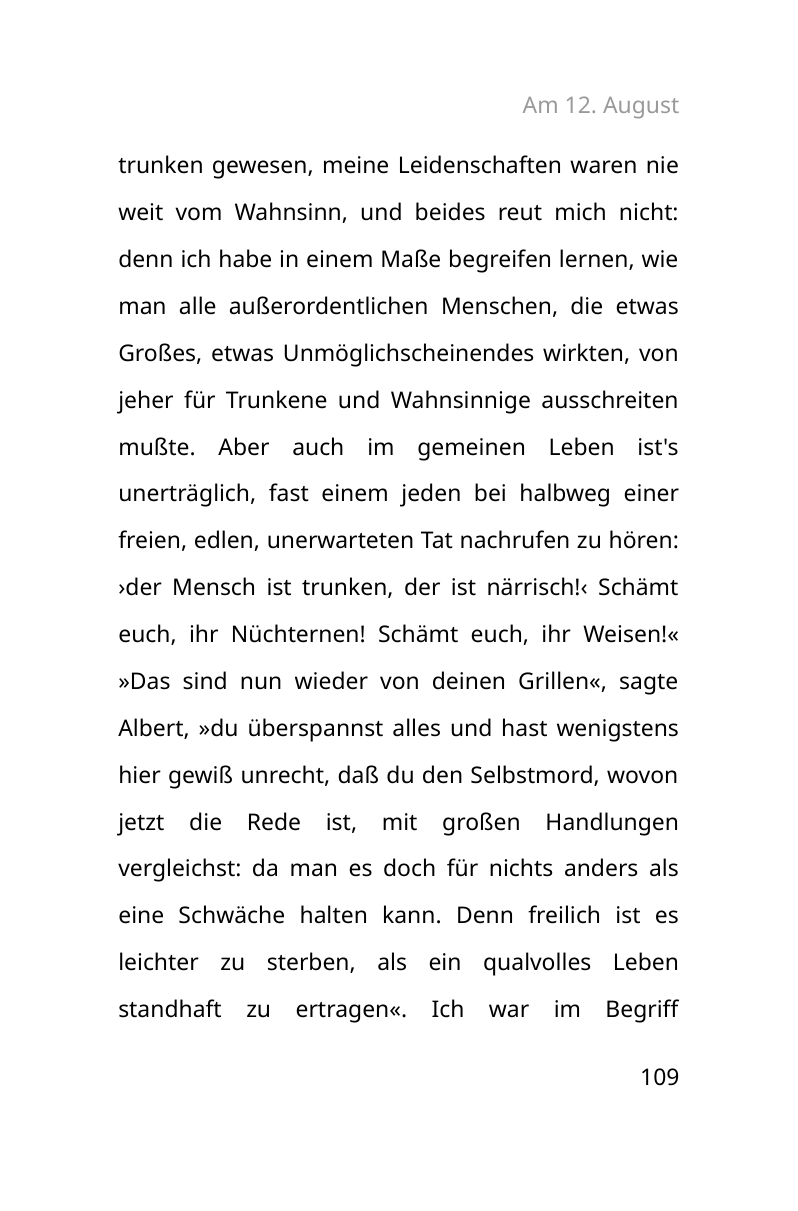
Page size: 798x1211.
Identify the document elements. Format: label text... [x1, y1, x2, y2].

text trunken gewesen, meine Leidenschaften waren nie weit vom Wahnsinn, und beides reut mich nicht: denn ich habe in einem Maße begreifen lernen, wie man alle außerordentlichen Menschen, die etwas Großes, etwas Unmöglichscheinendes wirkten, von jeher für Trunkene und Wahnsinnige ausschreiten mußte. Aber auch im gemeinen Leben ist's unerträglich, fast einem jeden bei halbweg einer freien, edlen, unerwarteten Tat nachrufen zu hören: ›der Mensch ist trunken, der ist närrisch!‹ Schämt euch, ihr Nüchternen! Schämt euch, ihr Weisen!« »Das sind nun wieder von deinen Grillen«, sagte Albert, »du überspannst alles und hast wenigstens hier gewiß unrecht, daß du den Selbstmord, wovon jetzt die Rede ist, mit großen Handlungen vergleichst: da man es doch für nichts anders als eine Schwäche halten kann. Denn freilich ist es leichter zu sterben, als ein qualvolles Leben standhaft zu ertragen«. Ich war im Begriff [118, 149, 679, 1024]
